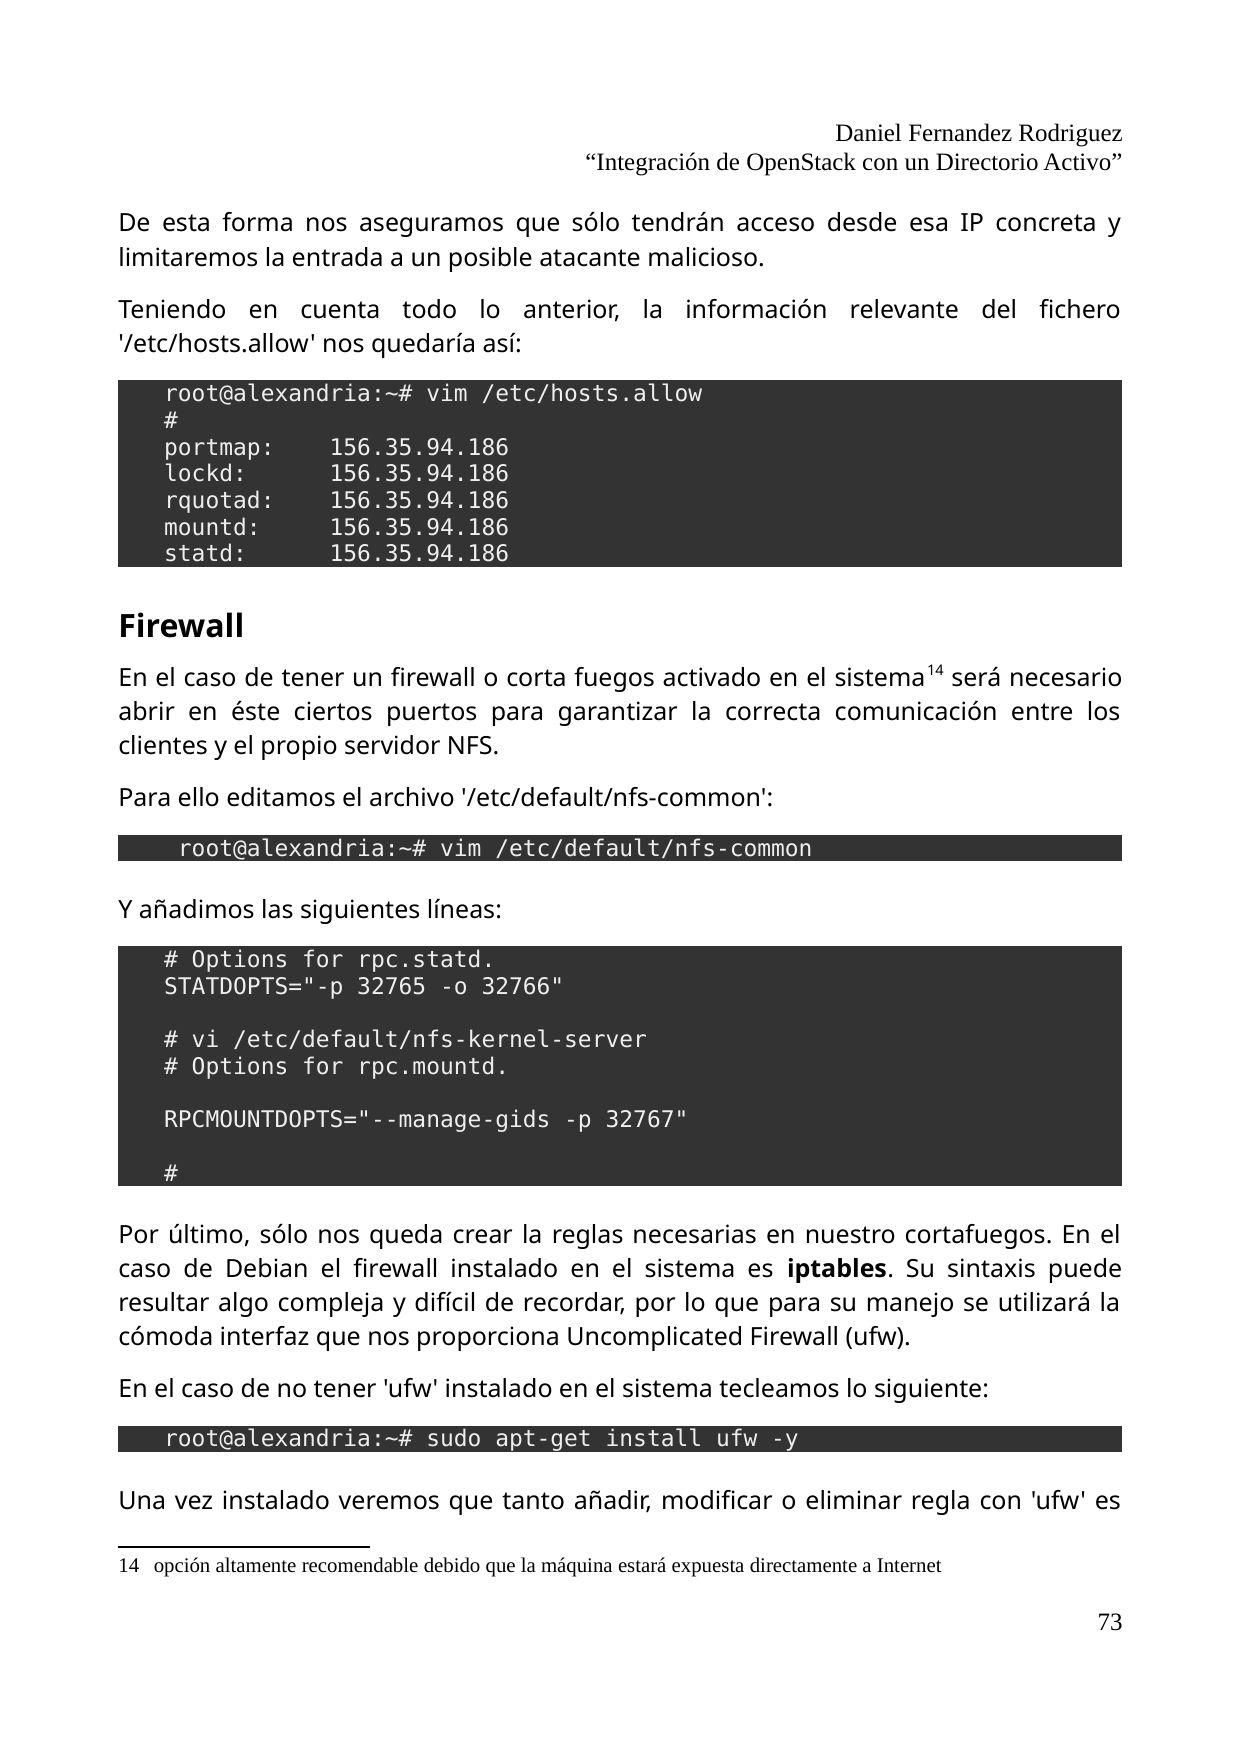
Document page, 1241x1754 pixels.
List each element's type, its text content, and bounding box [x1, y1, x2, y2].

text root@alexandria:~# sudo apt-get install ufw -y [118, 1426, 1122, 1452]
text rquotad: 156.35.94.186 [118, 487, 1122, 514]
text opción altamente recomendable debido que la máquina estará expuesta directamente a Internet [118, 1553, 1122, 1577]
text RPCMOUNTDOPTS="--manage-gids -p 32767" [118, 1106, 1122, 1133]
text # [118, 407, 1122, 434]
text Teniendo en cuenta todo lo anterior, la información relevante del fichero '/etc/hosts.allow' nos quedaría así: [118, 291, 1122, 359]
subtitle Firewall [118, 603, 1122, 647]
text root@alexandria:~# vim /etc/hosts.allow [118, 380, 1122, 407]
text Y añadimos las siguientes líneas: [118, 891, 1122, 925]
text # vi /etc/default/nfs-kernel-server [118, 1026, 1122, 1053]
text statd: 156.35.94.186 [118, 540, 1122, 567]
text portmap: 156.35.94.186 [118, 434, 1122, 460]
text De esta forma nos aseguramos que sólo tendrán acceso desde esa IP concreta y limitaremos la entrada a un posible atacante malicioso. [118, 205, 1122, 273]
text En el caso de no tener 'ufw' instalado en el sistema tecleamos lo siguiente: [118, 1371, 1122, 1405]
text En el caso de tener un firewall o corta fuegos activado en el sistema será necesario abrir en éste ciertos puertos para garantizar la correcta comunicación entre los clientes y el propio servidor NFS. [118, 659, 1122, 762]
text mountd: 156.35.94.186 [118, 514, 1122, 540]
text Para ello editamos el archivo '/etc/default/nfs-common': [118, 780, 1122, 814]
text Una vez instalado veremos que tanto añadir, modificar o eliminar regla con 'ufw' es [118, 1482, 1122, 1516]
text STATDOPTS="-p 32765 -o 32766" [118, 973, 1122, 1000]
text # Options for rpc.statd. [118, 946, 1122, 973]
text Por último, sólo nos queda crear la reglas necesarias en nuestro cortafuegos. En el caso de Debian el firewall instalado en el sistema es iptables. Su sintaxis puede resultar algo compleja y difícil de recordar, por lo que para su manejo se utilizará la cómoda interfaz que nos proporciona Uncomplicated Firewall (ufw). [118, 1216, 1122, 1353]
text root@alexandria:~# vim /etc/default/nfs-common [118, 835, 1122, 861]
text lockd: 156.35.94.186 [118, 460, 1122, 487]
text # Options for rpc.mountd. [118, 1053, 1122, 1080]
text # [118, 1160, 1122, 1186]
